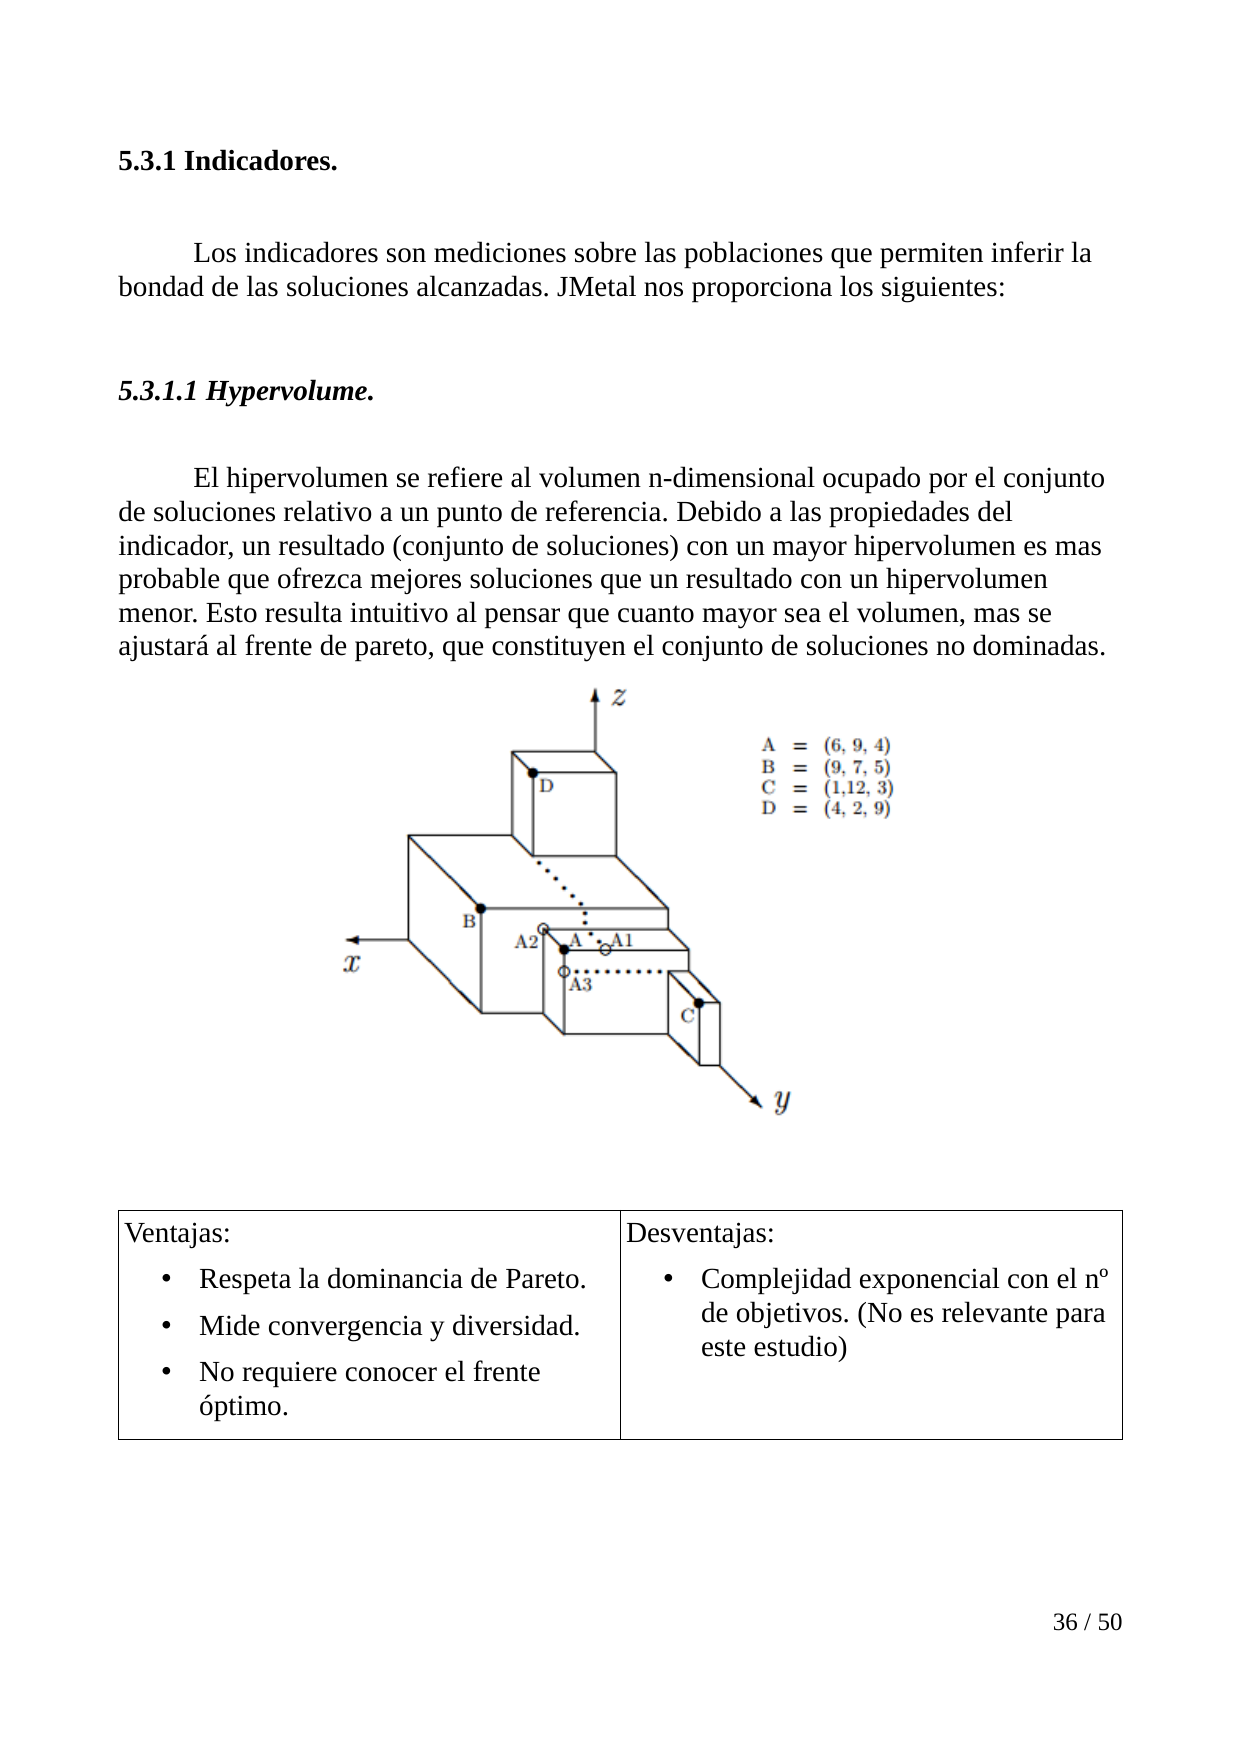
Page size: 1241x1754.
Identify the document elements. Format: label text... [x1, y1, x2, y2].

table_header Desventajas: Complejidad exponencial con el nº de objetivos. (No es relevante para este estudio) [621, 1211, 1122, 1439]
subtitle 5.3.1.1 Hypervolume. [118, 373, 1122, 407]
text Los indicadores son mediciones sobre las poblaciones que permiten inferir la bondad de las soluciones alcanzadas. JMetal nos proporciona los siguientes: [118, 235, 1122, 302]
subtitle 5.3.1 Indicadores. [118, 143, 1122, 177]
text El hipervolumen se refiere al volumen n-dimensional ocupado por el conjunto de soluciones relativo a un punto de referencia. Debido a las propiedades del indicador, un resultado (conjunto de soluciones) con un mayor hipervolumen es mas probable que ofrezca mejores soluciones que un resultado con un hipervolumen menor. Esto resulta intuitivo al pensar que cuanto mayor sea el volumen, mas se ajustará al frente de pareto, que constituyen el conjunto de soluciones no dominadas. [118, 461, 1122, 662]
table_header Ventajas: Respeta la dominancia de Pareto. Mide convergencia y diversidad. No requiere conocer el frente óptimo. [119, 1211, 620, 1439]
